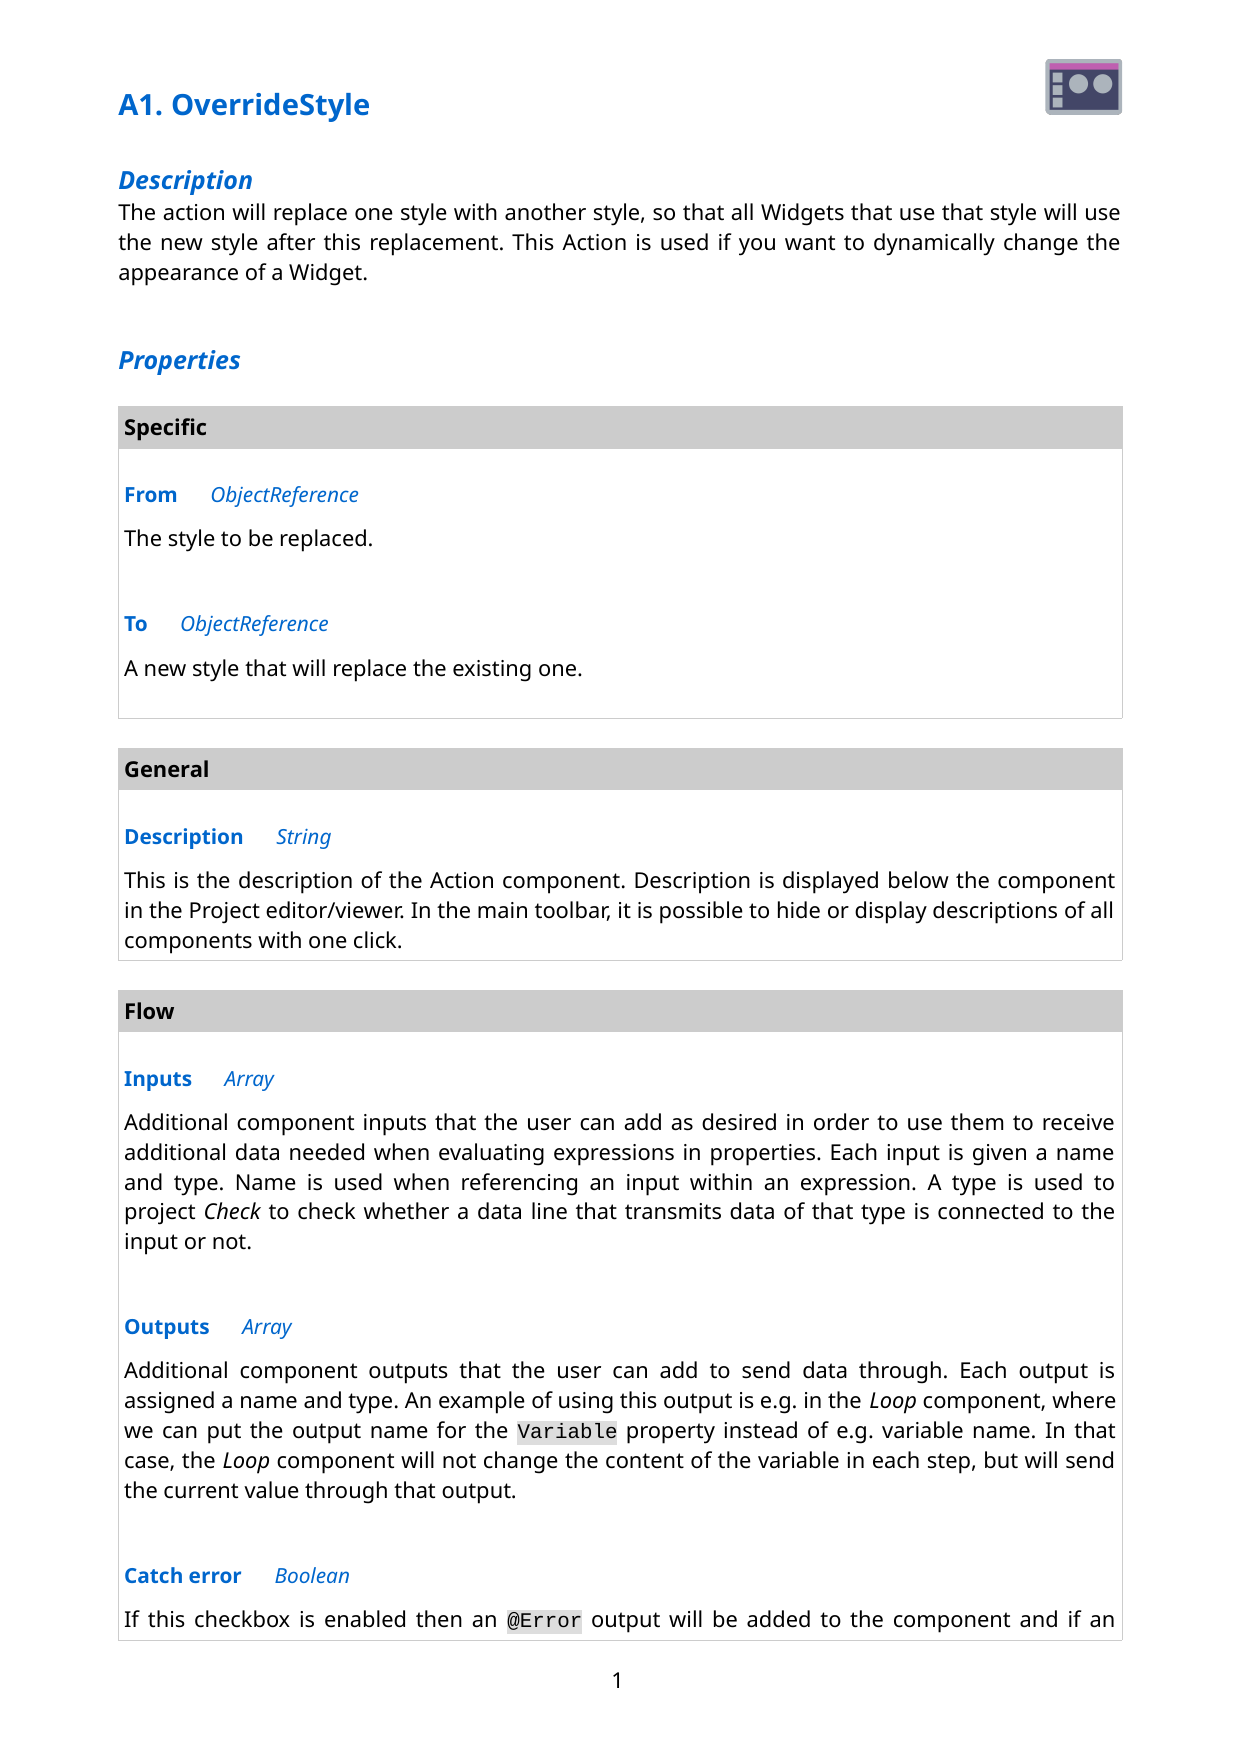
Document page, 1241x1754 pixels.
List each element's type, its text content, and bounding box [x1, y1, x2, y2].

subtitle Properties [118, 343, 1122, 377]
subtitle Description [118, 163, 1122, 197]
table_header Flow [119, 991, 1122, 1031]
text The action will replace one style with another style, so that all Widgets that use that style will use the new style after this replacement. This Action is used if you want to dynamically change the appearance of a Widget. [118, 197, 1122, 286]
table_cell Inputs Array Additional component inputs that the user can add as desired in order to use them to receive additional data needed when evaluating expressions in properties. Each input is given a name and type. Name is used when referencing an input within an expression. A type is used to project Check to check whether a data line that transmits data of that type is connected to the input or not. Outputs Array Additional component outputs that the user can add to send data through. Each output is assigned a name and type. An example of using this output is e.g. in the Loop component, where we can put the output name for the Variable property instead of e.g. variable name. In that case, the Loop component will not change the content of the variable in each step, but will send the current value through that output. Catch error Boolean If this checkbox is enabled then an @Error output will be added to the component and if an [119, 1032, 1122, 1639]
table_header Specific [119, 407, 1122, 448]
table_header General [119, 749, 1122, 789]
picture [1045, 59, 1123, 115]
subtitle OverrideStyle [118, 84, 1122, 124]
table_cell Description String This is the description of the Action component. Description is displayed below the component in the Project editor/viewer. In the main toolbar, it is possible to hide or display descriptions of all components with one click. [119, 790, 1122, 960]
table_cell From ObjectReference The style to be replaced. To ObjectReference A new style that will replace the existing one. [119, 449, 1122, 718]
